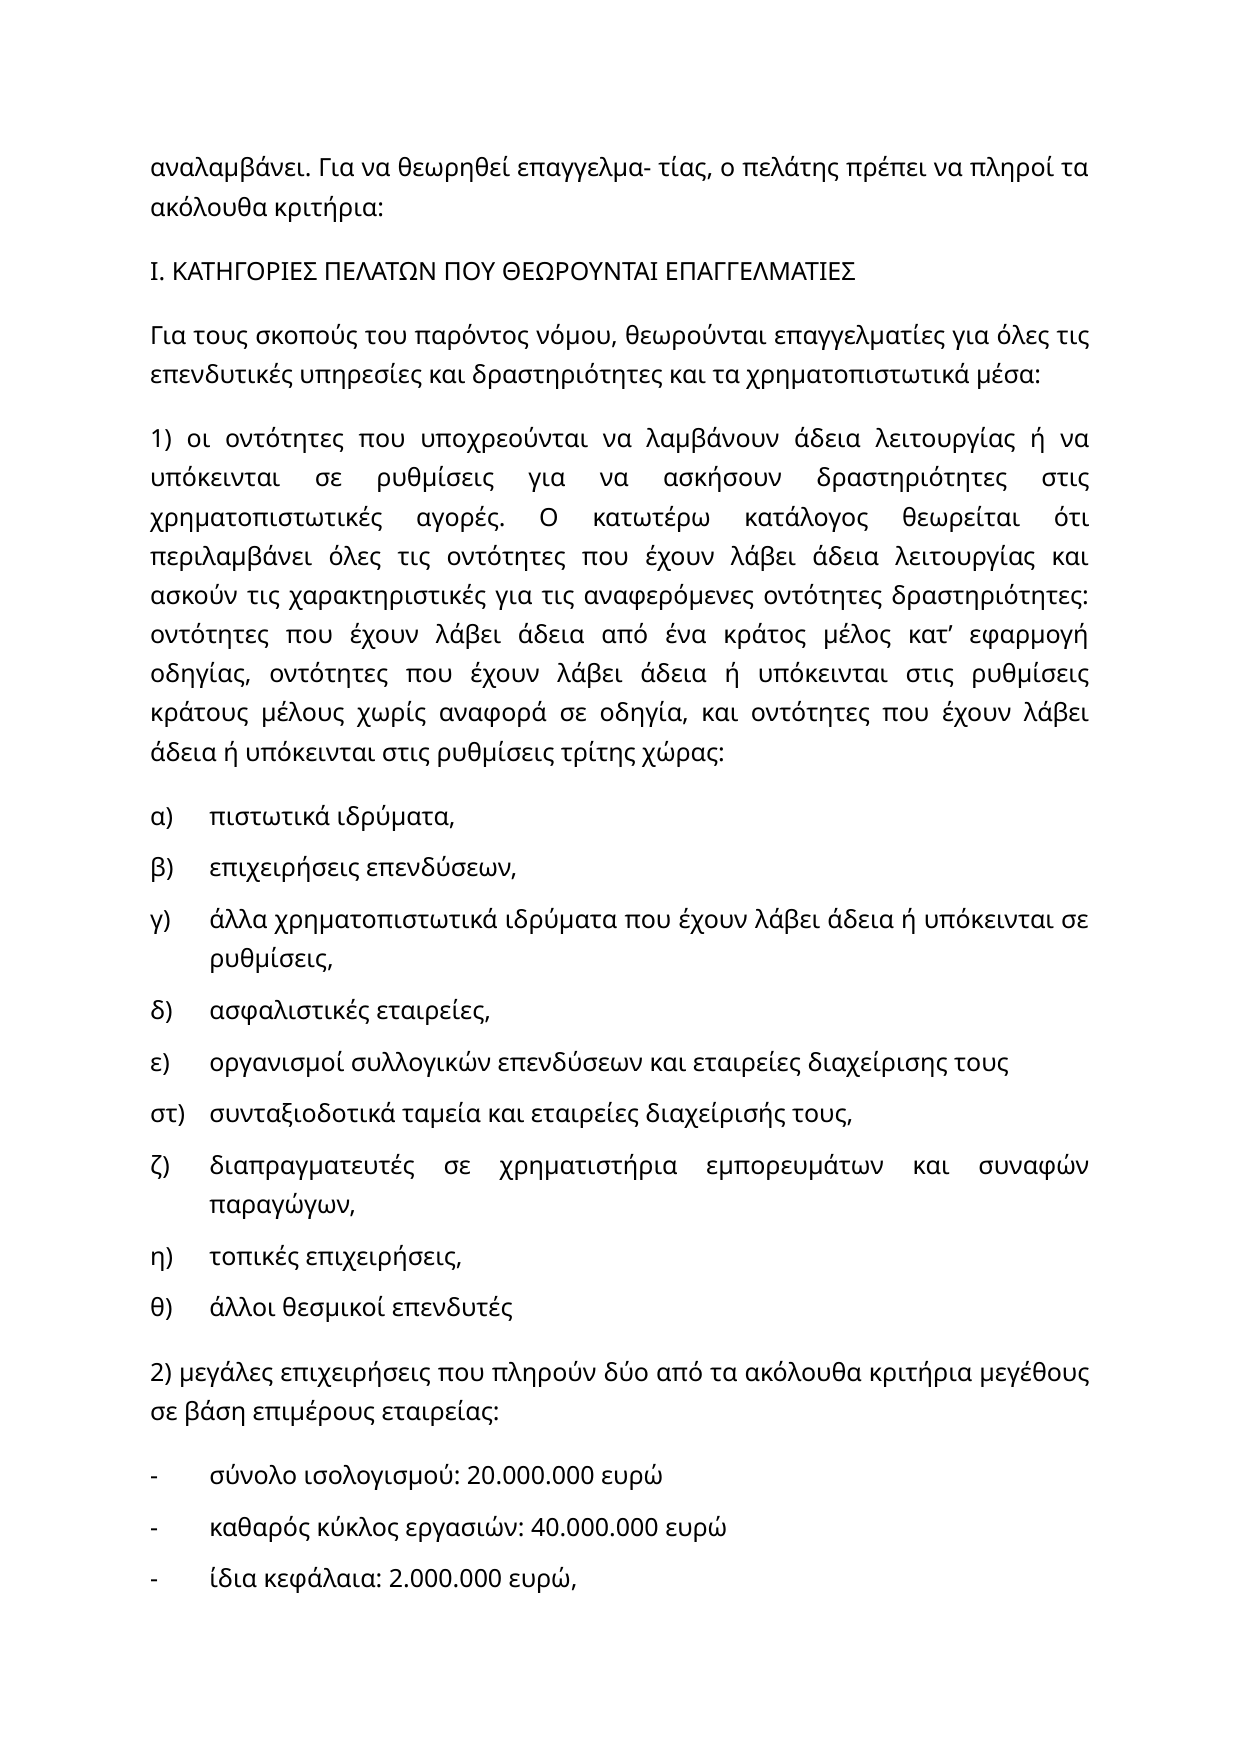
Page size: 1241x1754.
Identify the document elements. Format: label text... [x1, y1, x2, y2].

list γ) άλλα χρηματοπιστωτικά ιδρύματα που έχουν λάβει άδεια ή υπόκεινται σε ρυθμίσεις, [150, 902, 1090, 975]
text αναλαμβάνει. Για να θεωρηθεί επαγγελμα- τίας, ο πελάτης πρέπει να πληροί τα ακόλουθα κριτήρια: [150, 150, 1090, 223]
text 2) μεγάλες επιχειρήσεις που πληρούν δύο από τα ακόλουθα κριτήρια μεγέθους σε βάση επιμέρους εταιρείας: [150, 1354, 1090, 1427]
list - σύνολο ισολογισμού: 20.000.000 ευρώ [150, 1457, 1090, 1492]
list - ίδια κεφάλαια: 2.000.000 ευρώ, [150, 1561, 1090, 1595]
list στ) συνταξιοδοτικά ταμεία και εταιρείες διαχείρισής τους, [150, 1096, 1090, 1130]
text 1) οι οντότητες που υποχρεούνται να λαμβάνουν άδεια λειτουργίας ή να υπόκεινται σε ρυθμίσεις για να ασκήσουν δραστηριότητες στις χρηματοπιστωτικές αγορές. Ο κατωτέρω κατάλογος θεωρείται ότι περιλαμβάνει όλες τις οντότητες που έχουν λάβει άδεια λειτουργίας και ασκούν τις χαρακτηριστικές για τις αναφερόμενες οντότητες δραστηριότητες: οντότητες που έχουν λάβει άδεια από ένα κράτος μέλος κατ’ εφαρμογή οδηγίας, οντότητες που έχουν λάβει άδεια ή υπόκεινται στις ρυθμίσεις κράτους μέλους χωρίς αναφορά σε οδηγία, και οντότητες που έχουν λάβει άδεια ή υπόκεινται στις ρυθμίσεις τρίτης χώρας: [150, 421, 1090, 768]
list β) επιχειρήσεις επενδύσεων, [150, 850, 1090, 884]
list η) τοπικές επιχειρήσεις, [150, 1238, 1090, 1272]
list δ) ασφαλιστικές εταιρείες, [150, 992, 1090, 1027]
list ε) οργανισμοί συλλογικών επενδύσεων και εταιρείες διαχείρισης τους [150, 1044, 1090, 1078]
list ζ) διαπραγματευτές σε χρηματιστήρια εμπορευμάτων και συναφών παραγώγων, [150, 1147, 1090, 1221]
list α) πιστωτικά ιδρύματα, [150, 798, 1090, 832]
list - καθαρός κύκλος εργασιών: 40.000.000 ευρώ [150, 1509, 1090, 1543]
list θ) άλλοι θεσμικοί επενδυτές [150, 1290, 1090, 1324]
text Για τους σκοπούς του παρόντος νόμου, θεωρούνται επαγγελματίες για όλες τις επενδυτικές υπηρεσίες και δραστηριότητες και τα χρηματοπιστωτικά μέσα: [150, 317, 1090, 391]
text Ι. ΚΑΤΗΓΟΡΙΕΣ ΠΕΛΑΤΩΝ ΠΟΥ ΘΕΩΡΟΥΝΤΑΙ ΕΠΑΓΓΕΛΜΑΤΙΕΣ [150, 253, 1090, 287]
